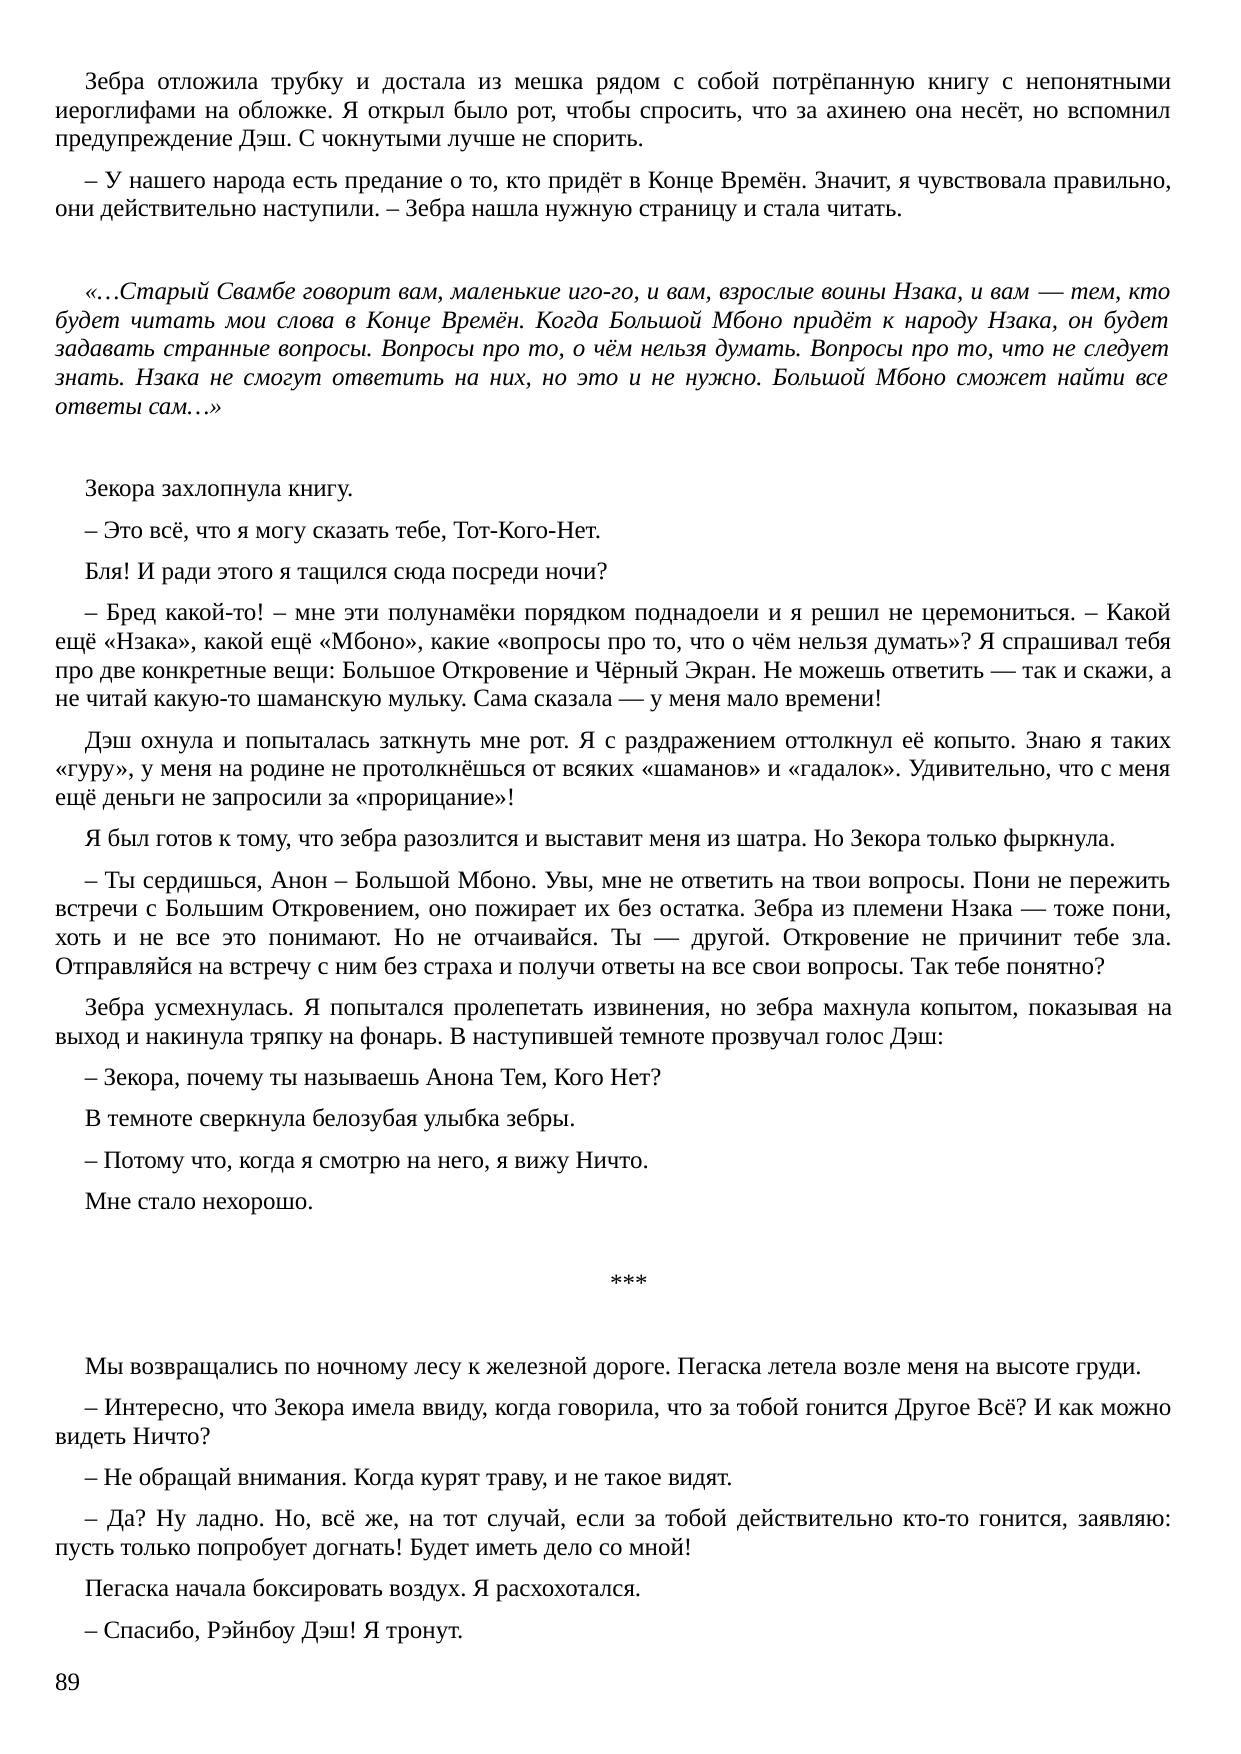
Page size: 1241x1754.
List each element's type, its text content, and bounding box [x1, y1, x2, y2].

text Зебра усмехнулась. Я попытался пролепетать извинения, но зебра махнула копытом, показывая на выход и накинула тряпку на фонарь. В наступившей темноте прозвучал голос Дэш: [55, 992, 1173, 1050]
text – Да? Ну ладно. Но, всё же, на тот случай, если за тобой действительно кто-то гонится, заявляю: пусть только попробует догнать! Будет иметь дело со мной! [55, 1503, 1173, 1561]
text В темноте сверкнула белозубая улыбка зебры. [55, 1103, 1173, 1132]
text Дэш охнула и попыталась заткнуть мне рот. Я с раздражением оттолкнул её копыто. Знаю я таких «гуру», у меня на родине не протолкнёшься от всяких «шаманов» и «гадалок». Удивительно, что с меня ещё деньги не запросили за «прорицание»! [55, 725, 1173, 811]
text – Потому что, когда я смотрю на него, я вижу Ничто. [55, 1145, 1173, 1173]
text – Зекора, почему ты называешь Анона Тем, Кого Нет? [55, 1062, 1173, 1091]
text Зекора захлопнула книгу. [55, 473, 1173, 502]
text – У нашего народа есть предание о то, кто придёт в Конце Времён. Значит, я чувствовала правильно, они действительно наступили. – Зебра нашла нужную страницу и стала читать. [55, 165, 1173, 222]
text Бля! И ради этого я тащился сюда посреди ночи? [55, 556, 1173, 585]
text Пегаска начала боксировать воздух. Я расхохотался. [55, 1573, 1173, 1602]
text Мне стало нехорошо. [55, 1186, 1173, 1215]
text – Это всё, что я могу сказать тебе, Тот-Кого-Нет. [55, 515, 1173, 543]
text *** [55, 1268, 1173, 1297]
text – Интересно, что Зекора имела ввиду, когда говорила, что за тобой гонится Другое Всё? И как можно видеть Ничто? [55, 1392, 1173, 1450]
text – Ты сердишься, Анон – Большой Мбоно. Увы, мне не ответить на твои вопросы. Пони не пережить встречи с Большим Откровением, оно пожирает их без остатка. Зебра из племени Нзака — тоже пони, хоть и не все это понимают. Но не отчаивайся. Ты — другой. Откровение не причинит тебе зла. Отправляйся на встречу с ним без страха и получи ответы на все свои вопросы. Так тебе понятно? [55, 865, 1173, 980]
text – Спасибо, Рэйнбоу Дэш! Я тронут. [55, 1615, 1173, 1643]
text – Не обращай внимания. Когда курят траву, и не такое видят. [55, 1462, 1173, 1491]
text «…Старый Свамбе говорит вам, маленькие иго-го, и вам, взрослые воины Нзака, и вам — тем, кто будет читать мои слова в Конце Времён. Когда Большой Мбоно придёт к народу Нзака, он будет задавать странные вопросы. Вопросы про то, о чём нельзя думать. Вопросы про то, что не следует знать. Нзака не смогут ответить на них, но это и не нужно. Большой Мбоно сможет найти все ответы сам…» [55, 276, 1173, 420]
text Мы возвращались по ночному лесу к железной дороге. Пегаска летела возле меня на высоте груди. [55, 1351, 1173, 1380]
text – Бред какой-то! – мне эти полунамёки порядком поднадоели и я решил не церемониться. – Какой ещё «Нзака», какой ещё «Мбоно», какие «вопросы про то, что о чём нельзя думать»? Я спрашивал тебя про две конкретные вещи: Большое Откровение и Чёрный Экран. Не можешь ответить — так и скажи, а не читай какую-то шаманскую мульку. Сама сказала — у меня мало времени! [55, 597, 1173, 712]
text Я был готов к тому, что зебра разозлится и выставит меня из шатра. Но Зекора только фыркнула. [55, 823, 1173, 852]
text Зебра отложила трубку и достала из мешка рядом с собой потрёпанную книгу с непонятными иероглифами на обложке. Я открыл было рот, чтобы спросить, что за ахинею она несёт, но вспомнил предупреждение Дэш. С чокнутыми лучше не спорить. [55, 66, 1173, 152]
